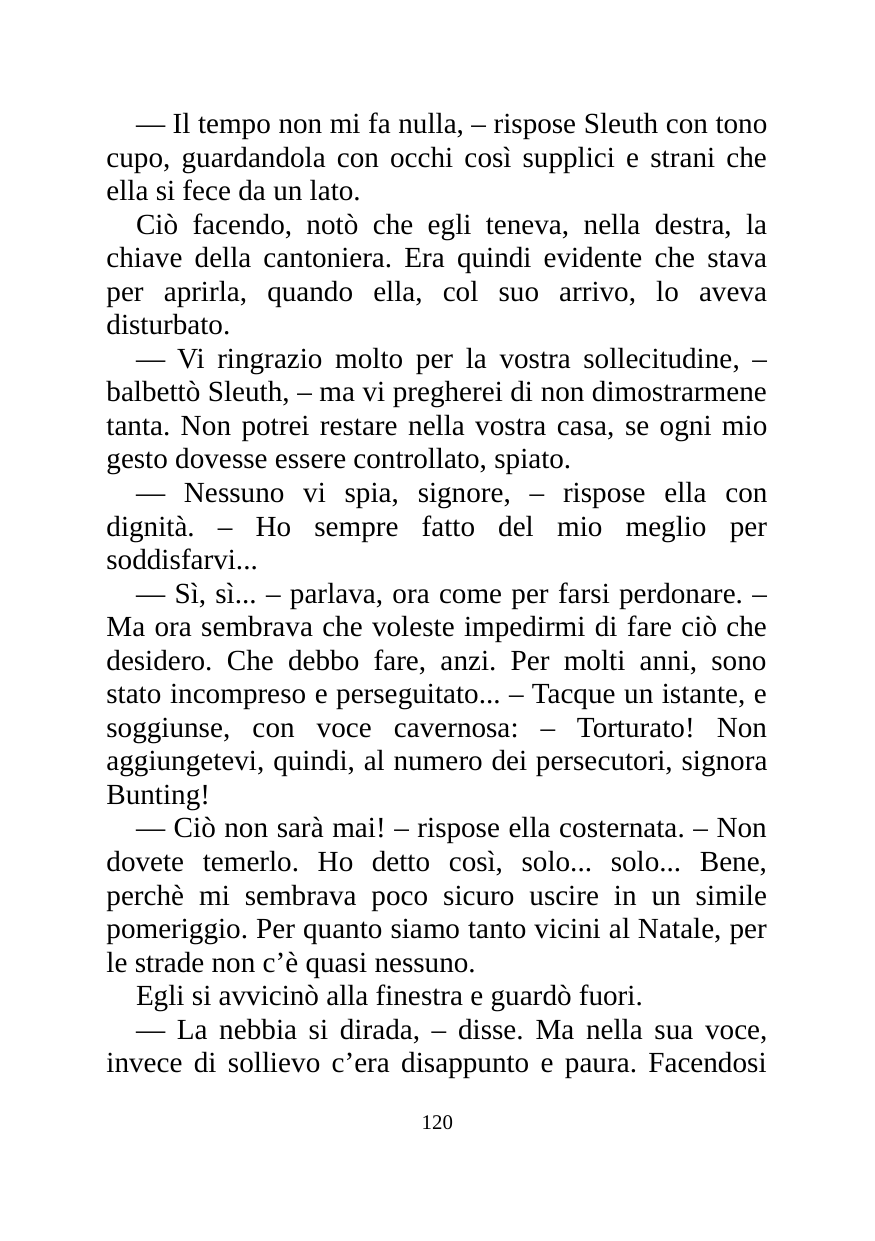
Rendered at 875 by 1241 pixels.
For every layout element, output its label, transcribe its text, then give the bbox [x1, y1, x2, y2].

text — Vi ringrazio molto per la vostra sollecitudine, – balbettò Sleuth, – ma vi pregherei di non dimostrarmene tanta. Non potrei restare nella vostra casa, se ogni mio gesto dovesse essere controllato, spiato. [106, 341, 768, 475]
text — Sì, sì... – parlava, ora come per farsi perdonare. – Ma ora sembrava che voleste impedirmi di fare ciò che desidero. Che debbo fare, anzi. Per molti anni, sono stato incompreso e perseguitato... – Tacque un istante, e soggiunse, con voce cavernosa: – Torturato! Non aggiungetevi, quindi, al numero dei persecutori, signora Bunting! [106, 576, 768, 811]
text — Nessuno vi spia, signore, – rispose ella con dignità. – Ho sempre fatto del mio meglio per soddisfarvi... [106, 475, 768, 576]
text — Il tempo non mi fa nulla, – rispose Sleuth con tono cupo, guardandola con occhi così supplici e strani che ella si fece da un lato. [106, 106, 768, 207]
text — La nebbia si dirada, – disse. Ma nella sua voce, invece di sollievo c’era disappunto e paura. Facendosi [106, 1012, 768, 1079]
text — Ciò non sarà mai! – rispose ella costernata. – Non dovete temerlo. Ho detto così, solo... solo... Bene, perchè mi sembrava poco sicuro uscire in un simile pomeriggio. Per quanto siamo tanto vicini al Natale, per le strade non c’è quasi nessuno. [106, 811, 768, 978]
text Egli si avvicinò alla finestra e guardò fuori. [106, 978, 768, 1012]
text Ciò facendo, notò che egli teneva, nella destra, la chiave della cantoniera. Era quindi evidente che stava per aprirla, quando ella, col suo arrivo, lo aveva disturbato. [106, 207, 768, 341]
